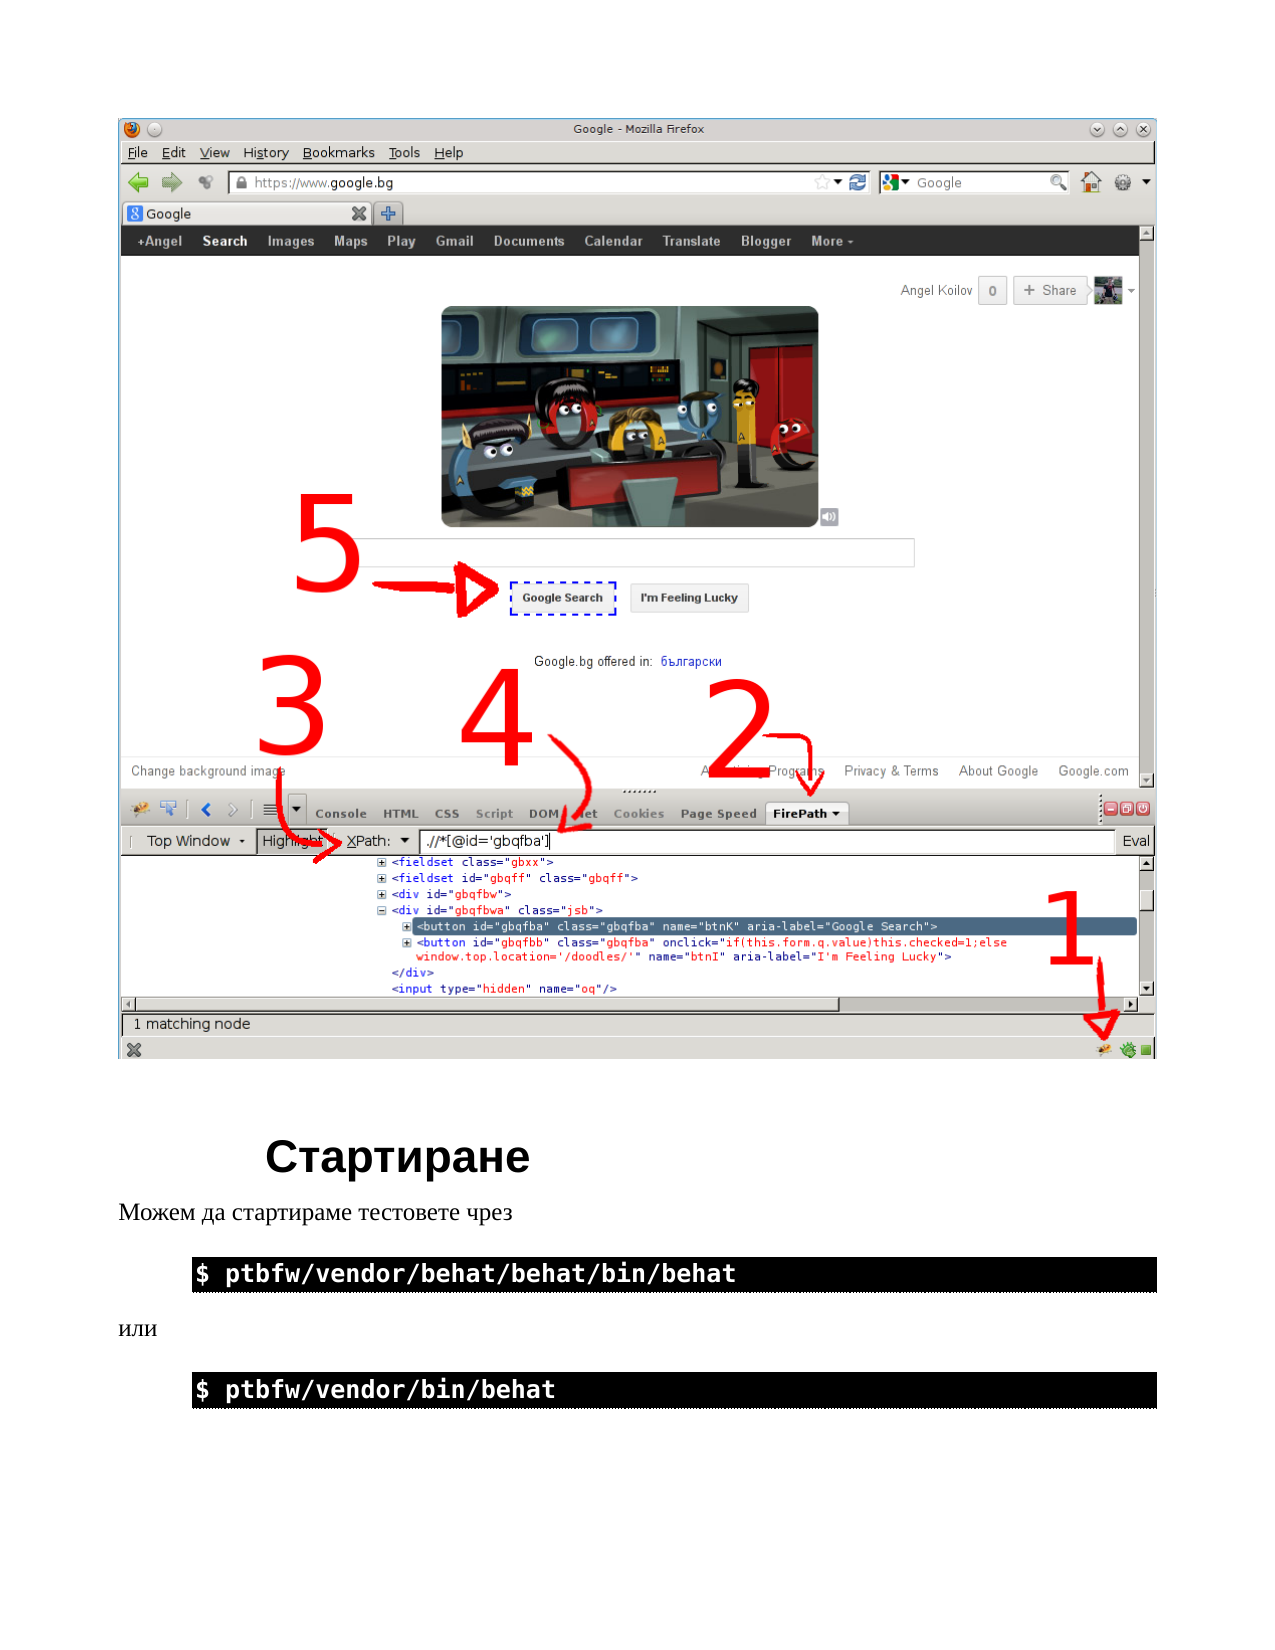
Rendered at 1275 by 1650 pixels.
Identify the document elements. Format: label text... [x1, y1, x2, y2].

picture [118, 118, 1157, 1059]
text $ ptbfw/vendor/bin/behat [192, 1372, 1157, 1408]
text Можем да стартираме тестовете чрез [118, 1197, 1157, 1226]
subtitle Стартиране [265, 1129, 1157, 1182]
text $ ptbfw/vendor/behat/behat/bin/behat [192, 1257, 1157, 1292]
text или [118, 1313, 1157, 1342]
